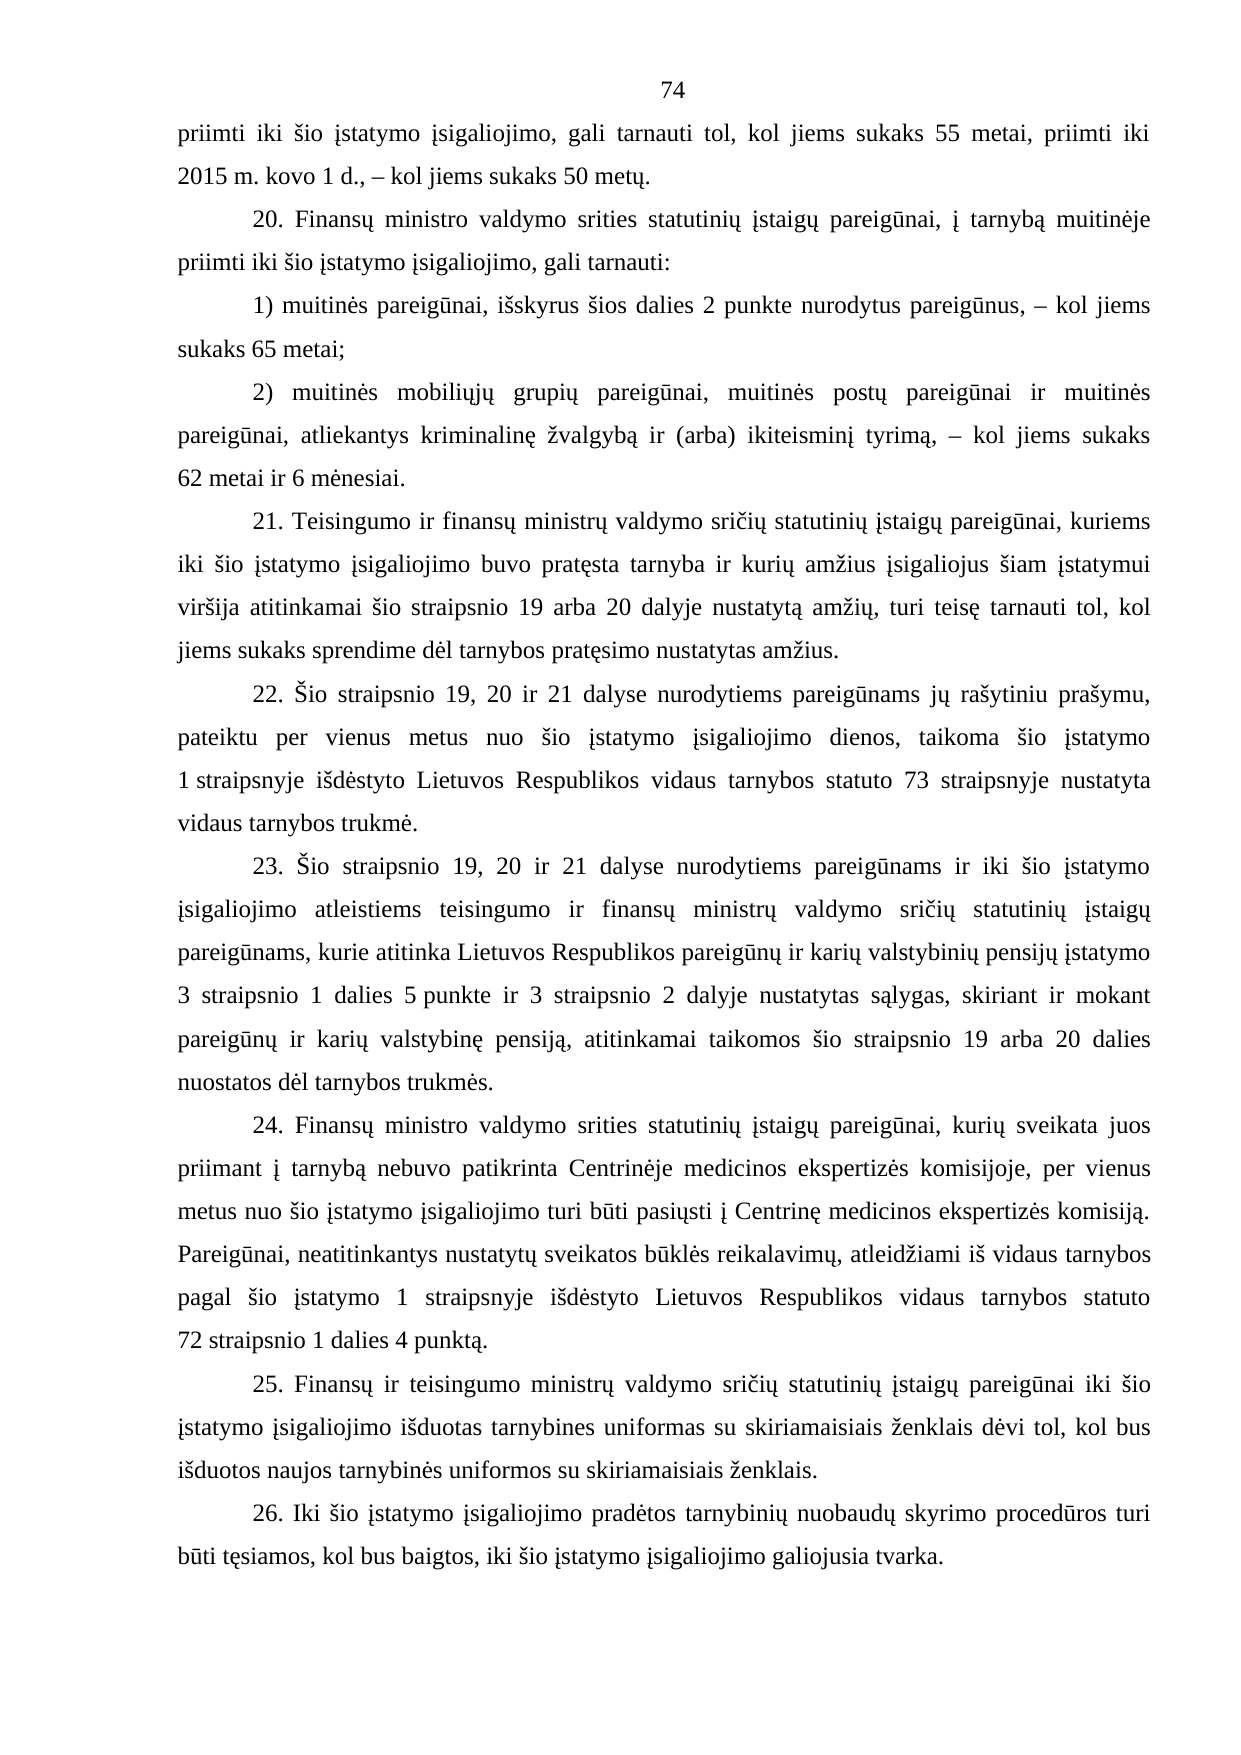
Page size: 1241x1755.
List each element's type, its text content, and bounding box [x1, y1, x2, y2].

text 26. Iki šio įstatymo įsigaliojimo pradėtos tarnybinių nuobaudų skyrimo procedūros turi būti tęsiamos, kol bus baigtos, iki šio įstatymo įsigaliojimo galiojusia tvarka. [177, 1498, 1152, 1570]
text 2) muitinės mobiliųjų grupių pareigūnai, muitinės postų pareigūnai ir muitinės pareigūnai, atliekantys kriminalinę žvalgybą ir (arba) ikiteisminį tyrimą, – kol jiems sukaks 62 metai ir 6 mėnesiai. [177, 377, 1152, 492]
text 23. Šio straipsnio 19, 20 ir 21 dalyse nurodytiems pareigūnams ir iki šio įstatymo įsigaliojimo atleistiems teisingumo ir finansų ministrų valdymo sričių statutinių įstaigų pareigūnams, kurie atitinka Lietuvos Respublikos pareigūnų ir karių valstybinių pensijų įstatymo 3 straipsnio 1 dalies 5 punkte ir 3 straipsnio 2 dalyje nustatytas sąlygas, skiriant ir mokant pareigūnų ir karių valstybinę pensiją, atitinkamai taikomos šio straipsnio 19 arba 20 dalies nuostatos dėl tarnybos trukmės. [177, 851, 1152, 1096]
text 25. Finansų ir teisingumo ministrų valdymo sričių statutinių įstaigų pareigūnai iki šio įstatymo įsigaliojimo išduotas tarnybines uniformas su skiriamaisiais ženklais dėvi tol, kol bus išduotos naujos tarnybinės uniformos su skiriamaisiais ženklais. [177, 1369, 1152, 1484]
text 21. Teisingumo ir finansų ministrų valdymo sričių statutinių įstaigų pareigūnai, kuriems iki šio įstatymo įsigaliojimo buvo pratęsta tarnyba ir kurių amžius įsigaliojus šiam įstatymui viršija atitinkamai šio straipsnio 19 arba 20 dalyje nustatytą amžių, turi teisę tarnauti tol, kol jiems sukaks sprendime dėl tarnybos pratęsimo nustatytas amžius. [177, 506, 1152, 664]
text 22. Šio straipsnio 19, 20 ir 21 dalyse nurodytiems pareigūnams jų rašytiniu prašymu, pateiktu per vienus metus nuo šio įstatymo įsigaliojimo dienos, taikoma šio įstatymo 1 straipsnyje išdėstyto Lietuvos Respublikos vidaus tarnybos statuto 73 straipsnyje nustatyta vidaus tarnybos trukmė. [177, 679, 1152, 837]
text 24. Finansų ministro valdymo srities statutinių įstaigų pareigūnai, kurių sveikata juos priimant į tarnybą nebuvo patikrinta Centrinėje medicinos ekspertizės komisijoje, per vienus metus nuo šio įstatymo įsigaliojimo turi būti pasiųsti į Centrinę medicinos ekspertizės komisiją. Pareigūnai, neatitinkantys nustatytų sveikatos būklės reikalavimų, atleidžiami iš vidaus tarnybos pagal šio įstatymo 1 straipsnyje išdėstyto Lietuvos Respublikos vidaus tarnybos statuto 72 straipsnio 1 dalies 4 punktą. [177, 1110, 1152, 1354]
text 20. Finansų ministro valdymo srities statutinių įstaigų pareigūnai, į tarnybą muitinėje priimti iki šio įstatymo įsigaliojimo, gali tarnauti: [177, 204, 1152, 276]
text priimti iki šio įstatymo įsigaliojimo, gali tarnauti tol, kol jiems sukaks 55 metai, priimti iki 2015 m. kovo 1 d., – kol jiems sukaks 50 metų. [177, 118, 1152, 190]
text 1) muitinės pareigūnai, išskyrus šios dalies 2 punkte nurodytus pareigūnus, – kol jiems sukaks 65 metai; [177, 291, 1152, 362]
